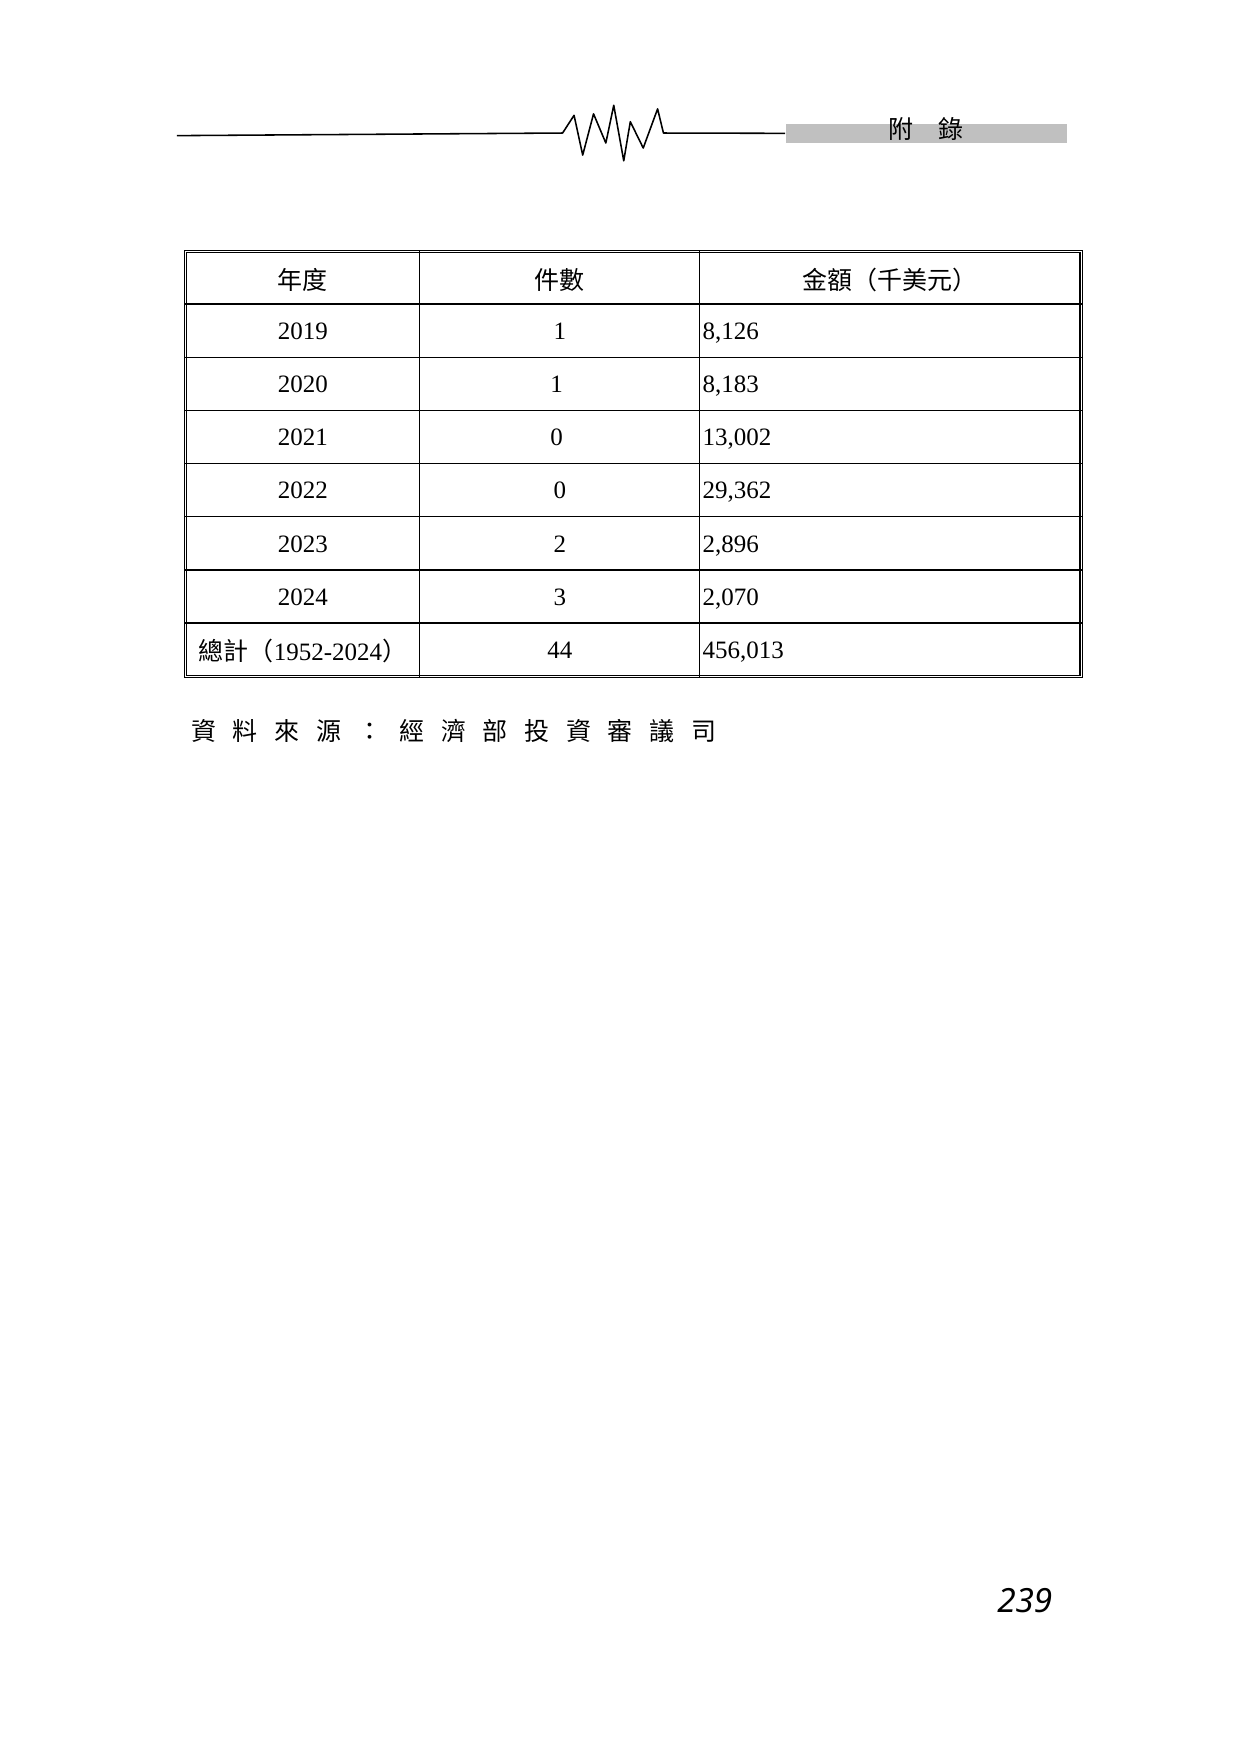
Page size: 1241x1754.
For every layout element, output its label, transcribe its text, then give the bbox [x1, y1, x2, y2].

table_cell 0 [420, 464, 699, 516]
table_cell 總計（1952-2024） [187, 624, 419, 675]
table_cell 1 [420, 305, 699, 356]
table_cell 44 [420, 624, 699, 675]
table_header 年度 [187, 253, 419, 303]
table_cell 3 [420, 571, 699, 622]
table_cell 1 [420, 358, 699, 409]
table_cell 2021 [187, 411, 419, 463]
table_cell 13,002 [700, 411, 1079, 463]
table_cell 8,183 [700, 358, 1079, 409]
table_cell 2019 [187, 305, 419, 356]
table_cell 2,070 [700, 571, 1079, 622]
table_header 件數 [420, 253, 699, 303]
table_cell 2020 [187, 358, 419, 409]
table_cell 2022 [187, 464, 419, 516]
text 資料來源：經濟部投資審議司 [183, 688, 1058, 750]
table_cell 29,362 [700, 464, 1079, 516]
table_cell 456,013 [700, 624, 1079, 675]
table_cell 8,126 [700, 305, 1079, 356]
table_cell 2 [420, 517, 699, 569]
table_header 金額（千美元） [700, 253, 1079, 303]
table_cell 2,896 [700, 517, 1079, 569]
table_cell 2024 [187, 571, 419, 622]
table_cell 2023 [187, 517, 419, 569]
table_cell 0 [420, 411, 699, 463]
